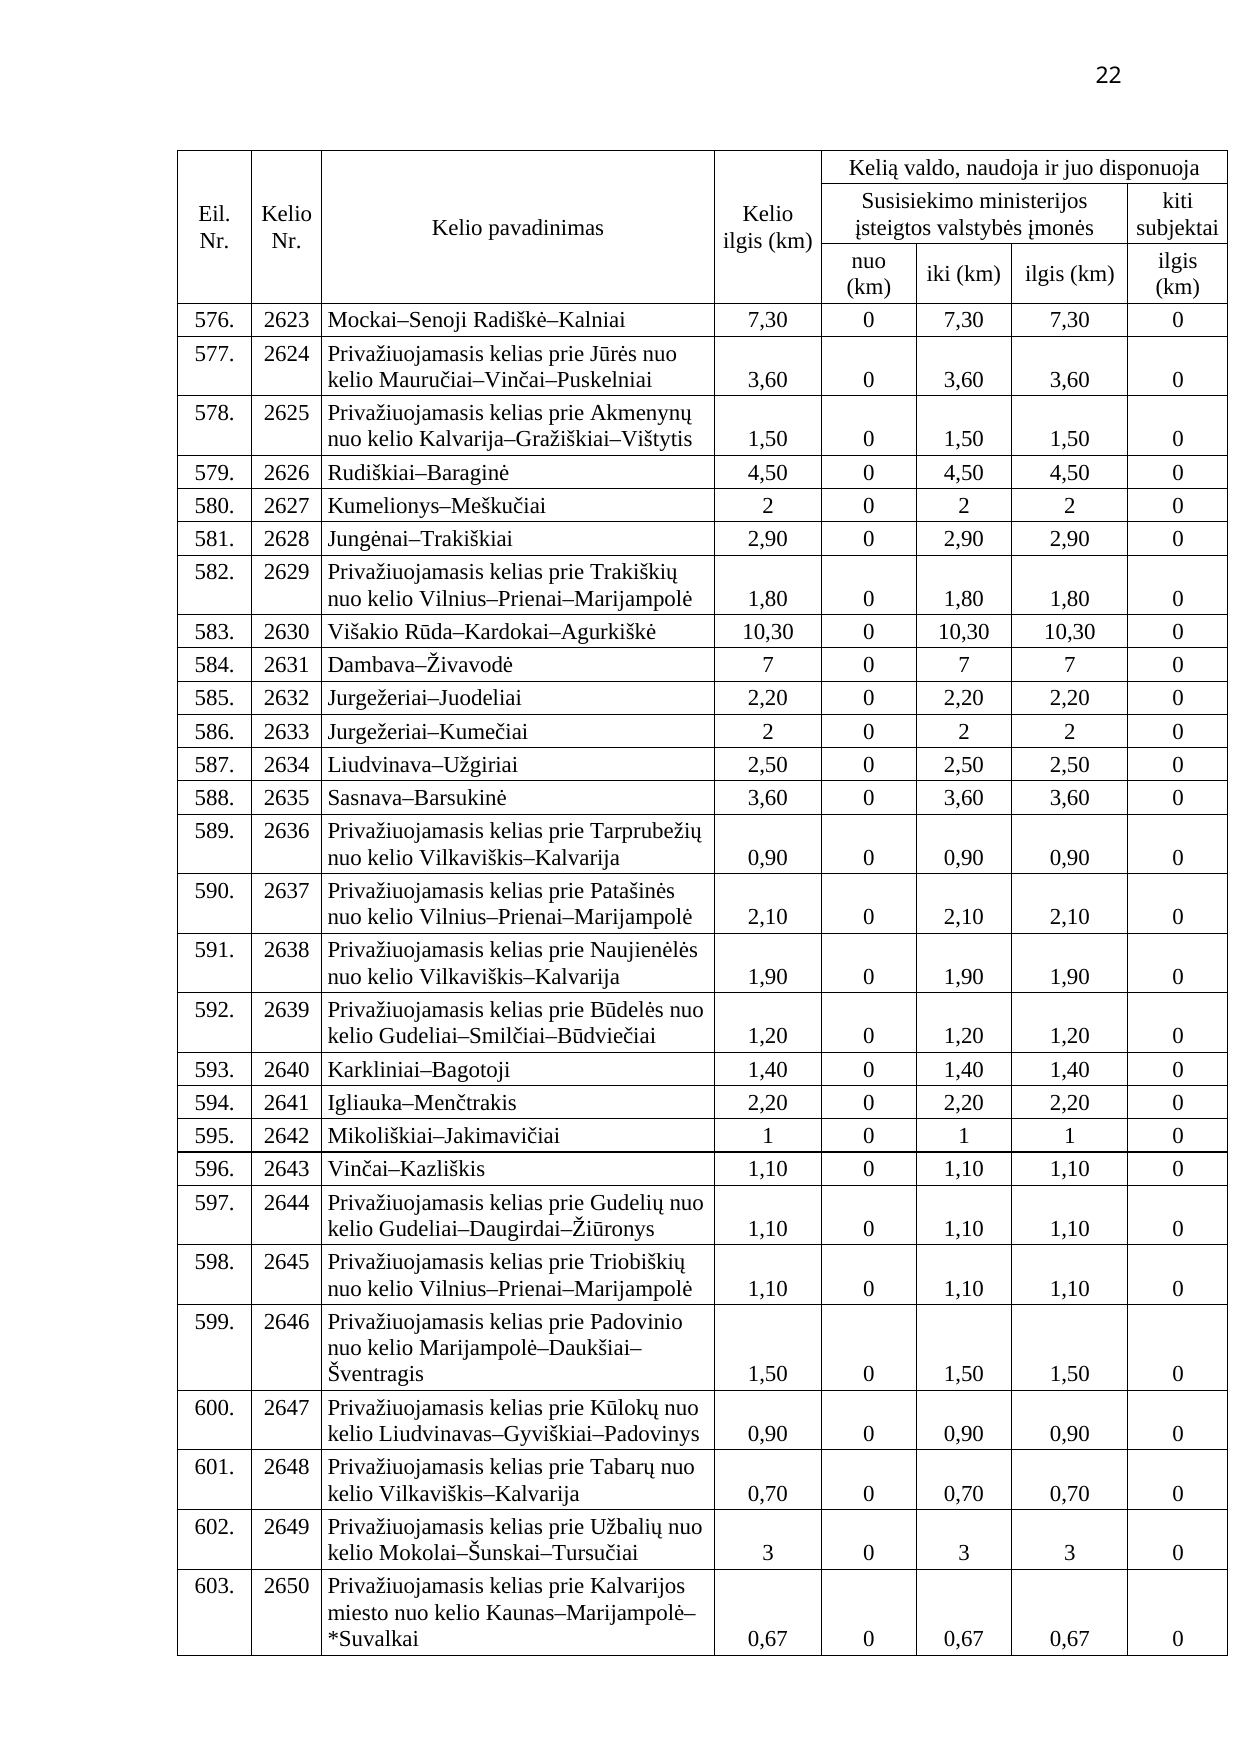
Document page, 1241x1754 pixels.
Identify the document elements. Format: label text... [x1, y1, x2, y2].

table_cell 0 [822, 489, 916, 521]
table_cell Privažiuojamasis kelias prie Padovinio nuo kelio Marijampolė–Daukšiai–Šventragis [322, 1305, 714, 1390]
table_cell 1,10 [917, 1186, 1011, 1244]
table_cell 2641 [252, 1086, 321, 1118]
table_cell Jurgežeriai–Kumečiai [322, 715, 714, 747]
table_cell 1,90 [917, 934, 1011, 992]
table_cell 3,60 [917, 781, 1011, 813]
table_cell Vinčai–Kazliškis [322, 1153, 714, 1185]
table_header Kelią valdo, naudoja ir juo disponuoja [822, 151, 1227, 183]
table_cell 584. [178, 648, 251, 681]
table_cell 0 [822, 1053, 916, 1085]
table_cell 0 [822, 1153, 916, 1185]
table_cell Sasnava–Barsukinė [322, 781, 714, 813]
table_cell 1,50 [715, 1305, 821, 1390]
table_cell ilgis (km) [1128, 244, 1227, 302]
table_cell 0 [822, 615, 916, 647]
table_cell 1,10 [1012, 1153, 1127, 1185]
table_cell 2,50 [1012, 748, 1127, 780]
table_cell 0 [1128, 648, 1227, 681]
table_cell nuo (km) [822, 244, 916, 302]
table_cell 1,40 [917, 1053, 1011, 1085]
table_cell 2631 [252, 648, 321, 681]
table_cell 2630 [252, 615, 321, 647]
table_cell 2624 [252, 337, 321, 395]
table_cell 0 [1128, 556, 1227, 614]
table_cell 1,50 [917, 396, 1011, 455]
table_cell 0 [822, 1305, 916, 1390]
table_cell 0 [1128, 934, 1227, 992]
table_cell 2,10 [917, 874, 1011, 933]
table_cell 2632 [252, 682, 321, 714]
table_cell 2645 [252, 1245, 321, 1304]
table_cell 2 [1012, 715, 1127, 747]
table_cell 1,90 [1012, 934, 1127, 992]
table_cell 2628 [252, 522, 321, 554]
table_cell 0 [1128, 781, 1227, 813]
table_cell 596. [178, 1153, 251, 1185]
table_cell 7,30 [715, 304, 821, 336]
table_cell 578. [178, 396, 251, 455]
table_cell 0 [822, 1391, 916, 1449]
table_cell 0 [1128, 874, 1227, 933]
table_cell 1,50 [715, 396, 821, 455]
table_cell Liudvinava–Užgiriai [322, 748, 714, 780]
table_cell 0 [822, 396, 916, 455]
table_cell 0 [822, 1450, 916, 1509]
table_cell 2634 [252, 748, 321, 780]
table_cell 580. [178, 489, 251, 521]
table_cell 1,80 [1012, 556, 1127, 614]
table_cell 0 [822, 1510, 916, 1568]
table_cell Mikoliškiai–Jakimavičiai [322, 1119, 714, 1151]
table_cell kiti subjektai [1128, 184, 1227, 243]
table_cell 3,60 [1012, 337, 1127, 395]
table_cell 602. [178, 1510, 251, 1568]
table_cell 2,50 [917, 748, 1011, 780]
table_cell 2625 [252, 396, 321, 455]
table_cell 2639 [252, 993, 321, 1052]
table_cell 1,10 [1012, 1186, 1127, 1244]
table_cell 2626 [252, 456, 321, 488]
table_cell 0,70 [715, 1450, 821, 1509]
table_cell 583. [178, 615, 251, 647]
table_cell 2,90 [917, 522, 1011, 554]
table_cell 1,20 [715, 993, 821, 1052]
table_cell 1,50 [1012, 1305, 1127, 1390]
table_cell 2,20 [715, 1086, 821, 1118]
table_cell 2638 [252, 934, 321, 992]
table_cell 7,30 [917, 304, 1011, 336]
table_cell Privažiuojamasis kelias prie Patašinės nuo kelio Vilnius–Prienai–Marijampolė [322, 874, 714, 933]
table_cell 0 [1128, 304, 1227, 336]
table_cell 0 [822, 304, 916, 336]
table_cell 1,10 [1012, 1245, 1127, 1304]
table_cell 1,90 [715, 934, 821, 992]
table_cell 588. [178, 781, 251, 813]
table_cell 2633 [252, 715, 321, 747]
table_cell 7 [1012, 648, 1127, 681]
table_cell 2,20 [715, 682, 821, 714]
table_cell 597. [178, 1186, 251, 1244]
table_cell 579. [178, 456, 251, 488]
table_cell 1,50 [1012, 396, 1127, 455]
table_cell 2,10 [715, 874, 821, 933]
table_cell 0 [822, 993, 916, 1052]
table_cell 3,60 [715, 337, 821, 395]
table_cell 2642 [252, 1119, 321, 1151]
table_cell Igliauka–Menčtrakis [322, 1086, 714, 1118]
table_cell 0 [1128, 1450, 1227, 1509]
table_cell Privažiuojamasis kelias prie Jūrės nuo kelio Mauručiai–Vinčai–Puskelniai [322, 337, 714, 395]
table_cell Privažiuojamasis kelias prie Triobiškių nuo kelio Vilnius–Prienai–Marijampolė [322, 1245, 714, 1304]
table_cell 0 [1128, 1305, 1227, 1390]
table_cell 0 [822, 815, 916, 873]
table_cell 2623 [252, 304, 321, 336]
table_cell Dambava–Živavodė [322, 648, 714, 681]
table_cell 601. [178, 1450, 251, 1509]
table_cell 1,10 [715, 1245, 821, 1304]
table_cell Privažiuojamasis kelias prie Tabarų nuo kelio Vilkaviškis–Kalvarija [322, 1450, 714, 1509]
table_cell 1,40 [1012, 1053, 1127, 1085]
table_cell 3 [917, 1510, 1011, 1568]
table_cell 0 [1128, 615, 1227, 647]
table_cell 0 [1128, 1245, 1227, 1304]
table_cell 2 [1012, 489, 1127, 521]
table_cell 4,50 [1012, 456, 1127, 488]
table_cell 582. [178, 556, 251, 614]
table_cell 0 [822, 337, 916, 395]
table_cell Mockai–Senoji Radiškė–Kalniai [322, 304, 714, 336]
table_cell 0 [822, 1119, 916, 1151]
table_cell 585. [178, 682, 251, 714]
table_cell 581. [178, 522, 251, 554]
table_cell 0 [1128, 993, 1227, 1052]
table_cell 0 [1128, 522, 1227, 554]
table_cell 0 [1128, 1153, 1227, 1185]
table_cell 1,20 [917, 993, 1011, 1052]
table_cell 1,10 [917, 1245, 1011, 1304]
table_cell 603. [178, 1570, 251, 1654]
table_cell 0 [1128, 1510, 1227, 1568]
table_cell 598. [178, 1245, 251, 1304]
table_cell 0 [1128, 1186, 1227, 1244]
table_header Kelio pavadinimas [322, 151, 714, 302]
table_header Kelio ilgis (km) [715, 151, 821, 302]
table_cell 0 [1128, 489, 1227, 521]
table_cell 0,90 [715, 1391, 821, 1449]
table_cell 2,90 [715, 522, 821, 554]
table_cell 10,30 [1012, 615, 1127, 647]
table_cell 2646 [252, 1305, 321, 1390]
table_cell iki (km) [917, 244, 1011, 302]
table_cell 0,90 [917, 1391, 1011, 1449]
table_cell 576. [178, 304, 251, 336]
table_cell 2629 [252, 556, 321, 614]
table_cell 595. [178, 1119, 251, 1151]
table_cell Jurgežeriai–Juodeliai [322, 682, 714, 714]
table_cell 2647 [252, 1391, 321, 1449]
table_cell 0 [822, 556, 916, 614]
table_cell 0 [822, 648, 916, 681]
table_cell 0 [1128, 748, 1227, 780]
table_cell 0 [822, 1570, 916, 1654]
table_cell 0 [822, 522, 916, 554]
table_cell 2643 [252, 1153, 321, 1185]
table_cell Privažiuojamasis kelias prie Kūlokų nuo kelio Liudvinavas–Gyviškiai–Padovinys [322, 1391, 714, 1449]
table_cell Jungėnai–Trakiškiai [322, 522, 714, 554]
table_cell Privažiuojamasis kelias prie Naujienėlės nuo kelio Vilkaviškis–Kalvarija [322, 934, 714, 992]
table_cell Privažiuojamasis kelias prie Trakiškių nuo kelio Vilnius–Prienai–Marijampolė [322, 556, 714, 614]
table_cell 2 [715, 715, 821, 747]
table_cell 2,20 [1012, 1086, 1127, 1118]
table_cell Privažiuojamasis kelias prie Gudelių nuo kelio Gudeliai–Daugirdai–Žiūronys [322, 1186, 714, 1244]
table_header Kelio Nr. [252, 151, 321, 302]
table_cell 3 [1012, 1510, 1127, 1568]
table_cell 4,50 [715, 456, 821, 488]
table_cell 0,90 [1012, 1391, 1127, 1449]
table_cell 0 [822, 1245, 916, 1304]
table_cell 587. [178, 748, 251, 780]
table_cell 0 [1128, 456, 1227, 488]
table_cell 2,10 [1012, 874, 1127, 933]
table_cell 2 [917, 715, 1011, 747]
table_cell 0 [822, 1086, 916, 1118]
table_cell 0 [822, 748, 916, 780]
table_cell 0 [822, 934, 916, 992]
table_cell 0,70 [1012, 1450, 1127, 1509]
table_cell Privažiuojamasis kelias prie Kalvarijos miesto nuo kelio Kaunas–Marijampolė–*Suvalkai [322, 1570, 714, 1654]
table_cell 0 [822, 682, 916, 714]
table_cell 2644 [252, 1186, 321, 1244]
table_cell 1 [715, 1119, 821, 1151]
table_cell 2635 [252, 781, 321, 813]
table_cell 0 [822, 781, 916, 813]
table_cell 2,20 [917, 1086, 1011, 1118]
table_cell 7,30 [1012, 304, 1127, 336]
table_cell Privažiuojamasis kelias prie Užbalių nuo kelio Mokolai–Šunskai–Tursučiai [322, 1510, 714, 1568]
table_cell 10,30 [715, 615, 821, 647]
table_cell Rudiškiai–Baraginė [322, 456, 714, 488]
table_cell 1,10 [715, 1186, 821, 1244]
table_cell Karkliniai–Bagotoji [322, 1053, 714, 1085]
table_cell 2,20 [1012, 682, 1127, 714]
table_cell 2 [715, 489, 821, 521]
table_cell 0 [822, 1186, 916, 1244]
table_cell 0 [1128, 1053, 1227, 1085]
table_cell 1,80 [715, 556, 821, 614]
table_cell 592. [178, 993, 251, 1052]
table_cell 1,40 [715, 1053, 821, 1085]
table_cell 2649 [252, 1510, 321, 1568]
table_cell 2636 [252, 815, 321, 873]
table_cell 10,30 [917, 615, 1011, 647]
table_cell 3,60 [1012, 781, 1127, 813]
table_cell Višakio Rūda–Kardokai–Agurkiškė [322, 615, 714, 647]
table_cell 2648 [252, 1450, 321, 1509]
table_cell 0 [1128, 1119, 1227, 1151]
table_cell 1 [917, 1119, 1011, 1151]
table_cell 594. [178, 1086, 251, 1118]
table_cell 1,10 [715, 1153, 821, 1185]
table_cell 599. [178, 1305, 251, 1390]
table_cell 0 [1128, 815, 1227, 873]
table_cell 3,60 [917, 337, 1011, 395]
table_cell 0,90 [1012, 815, 1127, 873]
table_cell 0,70 [917, 1450, 1011, 1509]
table_cell 2640 [252, 1053, 321, 1085]
table_cell 0 [1128, 1391, 1227, 1449]
table_header Eil. Nr. [178, 151, 251, 302]
table_cell 1,80 [917, 556, 1011, 614]
table_cell 1,10 [917, 1153, 1011, 1185]
table_cell Susisiekimo ministerijos įsteigtos valstybės įmonės [822, 184, 1127, 243]
table_cell Privažiuojamasis kelias prie Akmenynų nuo kelio Kalvarija–Gražiškiai–Vištytis [322, 396, 714, 455]
table_cell 0 [1128, 682, 1227, 714]
table_cell Privažiuojamasis kelias prie Būdelės nuo kelio Gudeliai–Smilčiai–Būdviečiai [322, 993, 714, 1052]
table_cell 0,67 [715, 1570, 821, 1654]
table_cell 0 [1128, 1570, 1227, 1654]
table_cell 589. [178, 815, 251, 873]
table_cell 590. [178, 874, 251, 933]
table_cell 0,67 [917, 1570, 1011, 1654]
table_cell 0,67 [1012, 1570, 1127, 1654]
table_cell 0,90 [917, 815, 1011, 873]
table_cell 0 [1128, 396, 1227, 455]
table_cell 2 [917, 489, 1011, 521]
table_cell 2,20 [917, 682, 1011, 714]
table_cell 3,60 [715, 781, 821, 813]
table_cell 7 [917, 648, 1011, 681]
table_cell 2627 [252, 489, 321, 521]
table_cell 0 [822, 456, 916, 488]
table_cell Privažiuojamasis kelias prie Tarprubežių nuo kelio Vilkaviškis–Kalvarija [322, 815, 714, 873]
table_cell 591. [178, 934, 251, 992]
table_cell 586. [178, 715, 251, 747]
table_cell 1,50 [917, 1305, 1011, 1390]
table_cell 593. [178, 1053, 251, 1085]
table_cell 0 [1128, 1086, 1227, 1118]
table_cell 0 [822, 715, 916, 747]
table_cell 7 [715, 648, 821, 681]
table_cell 2,50 [715, 748, 821, 780]
table_cell 0 [1128, 715, 1227, 747]
table_cell 1 [1012, 1119, 1127, 1151]
table_cell 4,50 [917, 456, 1011, 488]
table_cell 0,90 [715, 815, 821, 873]
table_cell 0 [822, 874, 916, 933]
table_cell 600. [178, 1391, 251, 1449]
table_cell 1,20 [1012, 993, 1127, 1052]
table_cell 0 [1128, 337, 1227, 395]
table_cell ilgis (km) [1012, 244, 1127, 302]
table_cell 2,90 [1012, 522, 1127, 554]
table_cell 2637 [252, 874, 321, 933]
table_cell 577. [178, 337, 251, 395]
table_cell 2650 [252, 1570, 321, 1654]
table_cell Kumelionys–Meškučiai [322, 489, 714, 521]
table_cell 3 [715, 1510, 821, 1568]
